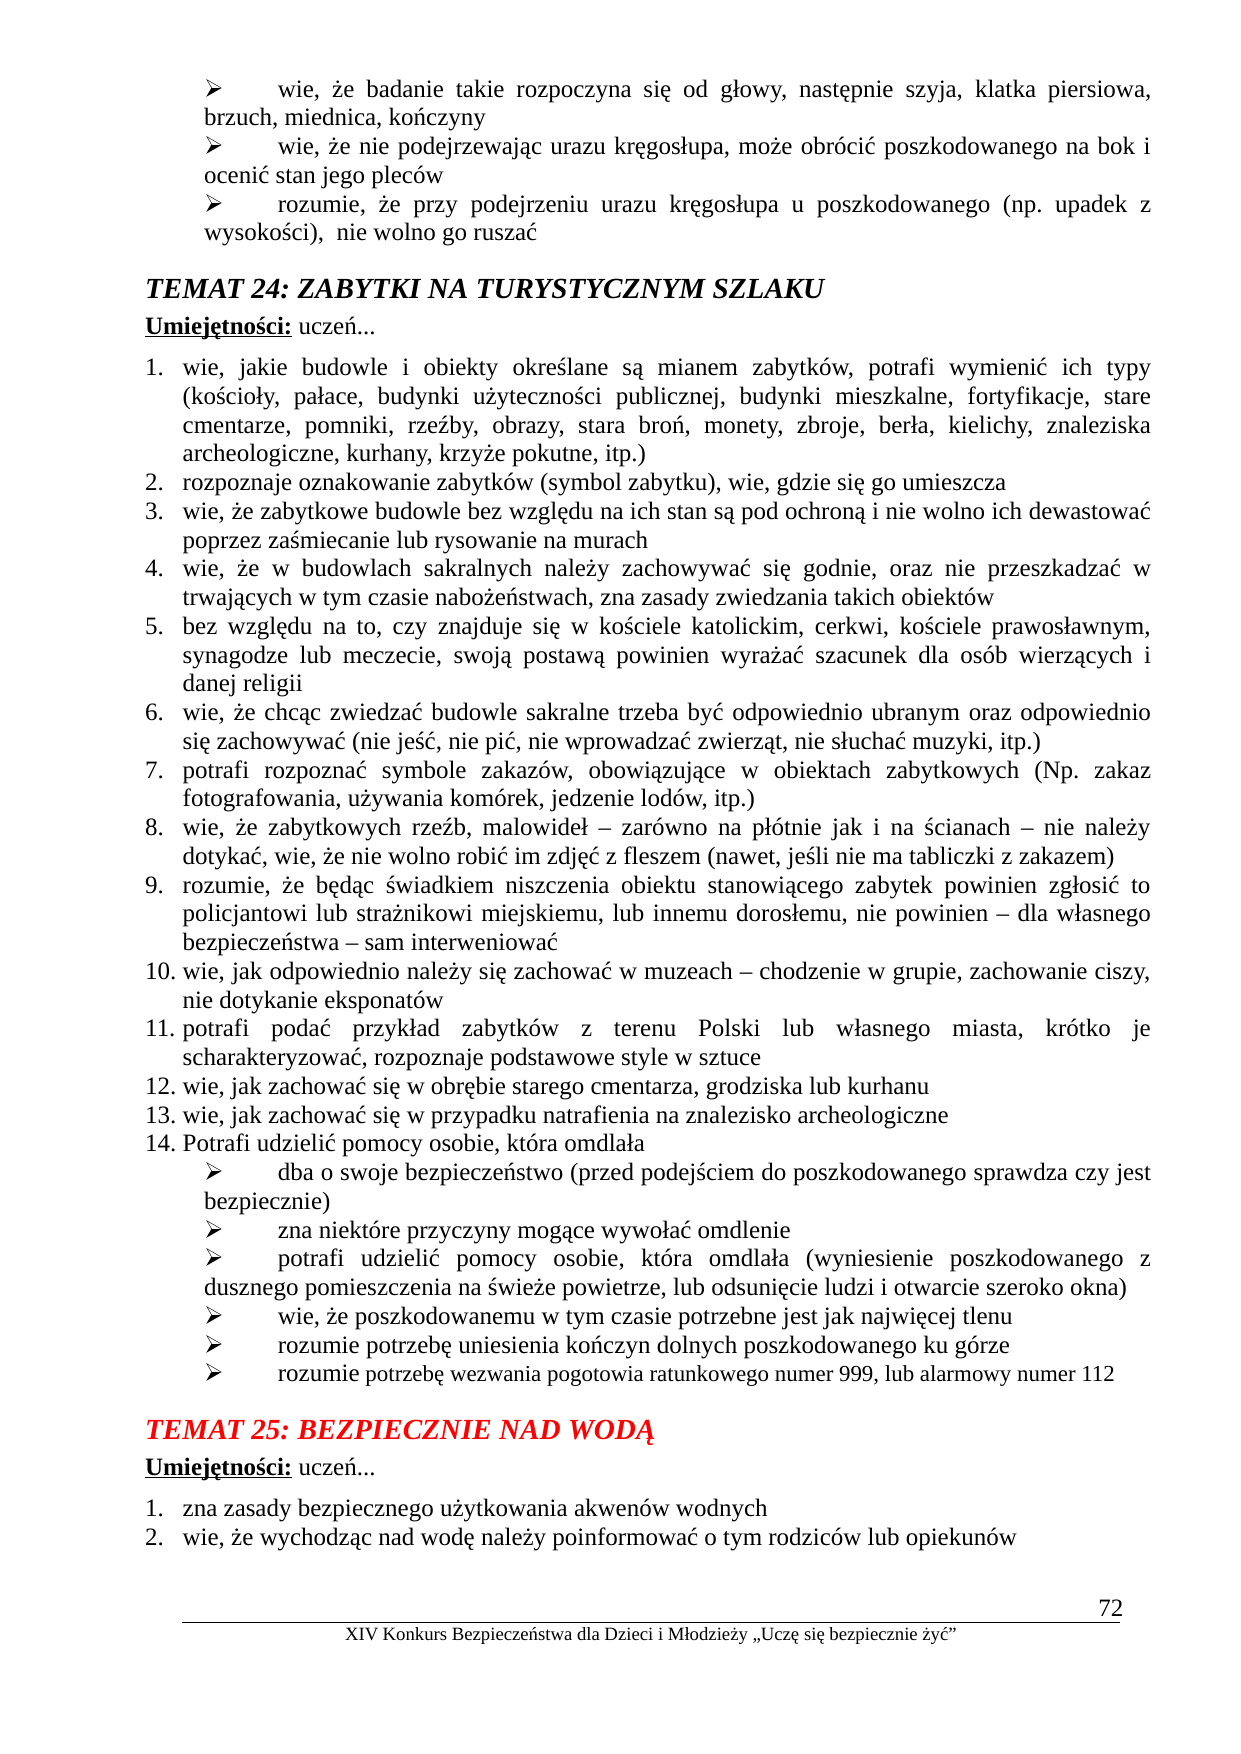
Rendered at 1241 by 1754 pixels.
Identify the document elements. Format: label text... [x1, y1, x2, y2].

text Umiejętności: uczeń... [145, 1452, 1152, 1481]
list rozumie, że przy podejrzeniu urazu kręgosłupa u poszkodowanego (np. upadek z wysokości), nie wolno go ruszać [204, 189, 1152, 246]
list rozumie, że będąc świadkiem niszczenia obiektu stanowiącego zabytek powinien zgłosić to policjantowi lub strażnikowi miejskiemu, lub innemu dorosłemu, nie powinien – dla własnego bezpieczeństwa – sam interweniować [145, 870, 1152, 956]
list zna niektóre przyczyny mogące wywołać omdlenie [204, 1215, 1152, 1243]
subtitle TEMAT 25: BEZPIECZNIE NAD WODĄ [145, 1412, 1152, 1446]
text Umiejętności: uczeń... [145, 311, 1152, 340]
list wie, jak odpowiednio należy się zachować w muzeach – chodzenie w grupie, zachowanie ciszy, nie dotykanie eksponatów [145, 956, 1152, 1013]
list rozumie potrzebę wezwania pogotowia ratunkowego numer 999, lub alarmowy numer 112 [204, 1358, 1152, 1387]
list potrafi udzielić pomocy osobie, która omdlała (wyniesienie poszkodowanego z dusznego pomieszczenia na świeże powietrze, lub odsunięcie ludzi i otwarcie szeroko okna) [204, 1243, 1152, 1301]
list zna zasady bezpiecznego użytkowania akwenów wodnych [145, 1493, 1152, 1522]
subtitle TEMAT 24: ZABYTKI NA TURYSTYCZNYM SZLAKU [145, 271, 1152, 305]
list wie, że chcąc zwiedzać budowle sakralne trzeba być odpowiednio ubranym oraz odpowiednio się zachowywać (nie jeść, nie pić, nie wprowadzać zwierząt, nie słuchać muzyki, itp.) [145, 697, 1152, 755]
list bez względu na to, czy znajduje się w kościele katolickim, cerkwi, kościele prawosławnym, synagodze lub meczecie, swoją postawą powinien wyrażać szacunek dla osób wierzących i danej religii [145, 611, 1152, 697]
list rozpoznaje oznakowanie zabytków (symbol zabytku), wie, gdzie się go umieszcza [145, 467, 1152, 496]
list wie, że nie podejrzewając urazu kręgosłupa, może obrócić poszkodowanego na bok i ocenić stan jego pleców [204, 131, 1152, 189]
list potrafi podać przykład zabytków z terenu Polski lub własnego miasta, krótko je scharakteryzować, rozpoznaje podstawowe style w sztuce [145, 1013, 1152, 1071]
list wie, że w budowlach sakralnych należy zachowywać się godnie, oraz nie przeszkadzać w trwających w tym czasie nabożeństwach, zna zasady zwiedzania takich obiektów [145, 553, 1152, 611]
list wie, jakie budowle i obiekty określane są mianem zabytków, potrafi wymienić ich typy (kościoły, pałace, budynki użyteczności publicznej, budynki mieszkalne, fortyfikacje, stare cmentarze, pomniki, rzeźby, obrazy, stara broń, monety, zbroje, berła, kielichy, znaleziska archeologiczne, kurhany, krzyże pokutne, itp.) [145, 352, 1152, 467]
list potrafi rozpoznać symbole zakazów, obowiązujące w obiektach zabytkowych (Np. zakaz fotografowania, używania komórek, jedzenie lodów, itp.) [145, 755, 1152, 812]
list wie, że wychodząc nad wodę należy poinformować o tym rodziców lub opiekunów [145, 1522, 1152, 1551]
list rozumie potrzebę uniesienia kończyn dolnych poszkodowanego ku górze [204, 1330, 1152, 1358]
list Potrafi udzielić pomocy osobie, która omdlała [145, 1128, 1152, 1157]
list wie, że zabytkowych rzeźb, malowideł – zarówno na płótnie jak i na ścianach – nie należy dotykać, wie, że nie wolno robić im zdjęć z fleszem (nawet, jeśli nie ma tabliczki z zakazem) [145, 812, 1152, 870]
list wie, jak zachować się w przypadku natrafienia na znalezisko archeologiczne [145, 1100, 1152, 1128]
list wie, że badanie takie rozpoczyna się od głowy, następnie szyja, klatka piersiowa, brzuch, miednica, kończyny [204, 74, 1152, 131]
list wie, że poszkodowanemu w tym czasie potrzebne jest jak najwięcej tlenu [204, 1301, 1152, 1330]
list dba o swoje bezpieczeństwo (przed podejściem do poszkodowanego sprawdza czy jest bezpiecznie) [204, 1157, 1152, 1215]
list wie, jak zachować się w obrębie starego cmentarza, grodziska lub kurhanu [145, 1071, 1152, 1100]
list wie, że zabytkowe budowle bez względu na ich stan są pod ochroną i nie wolno ich dewastować poprzez zaśmiecanie lub rysowanie na murach [145, 496, 1152, 553]
